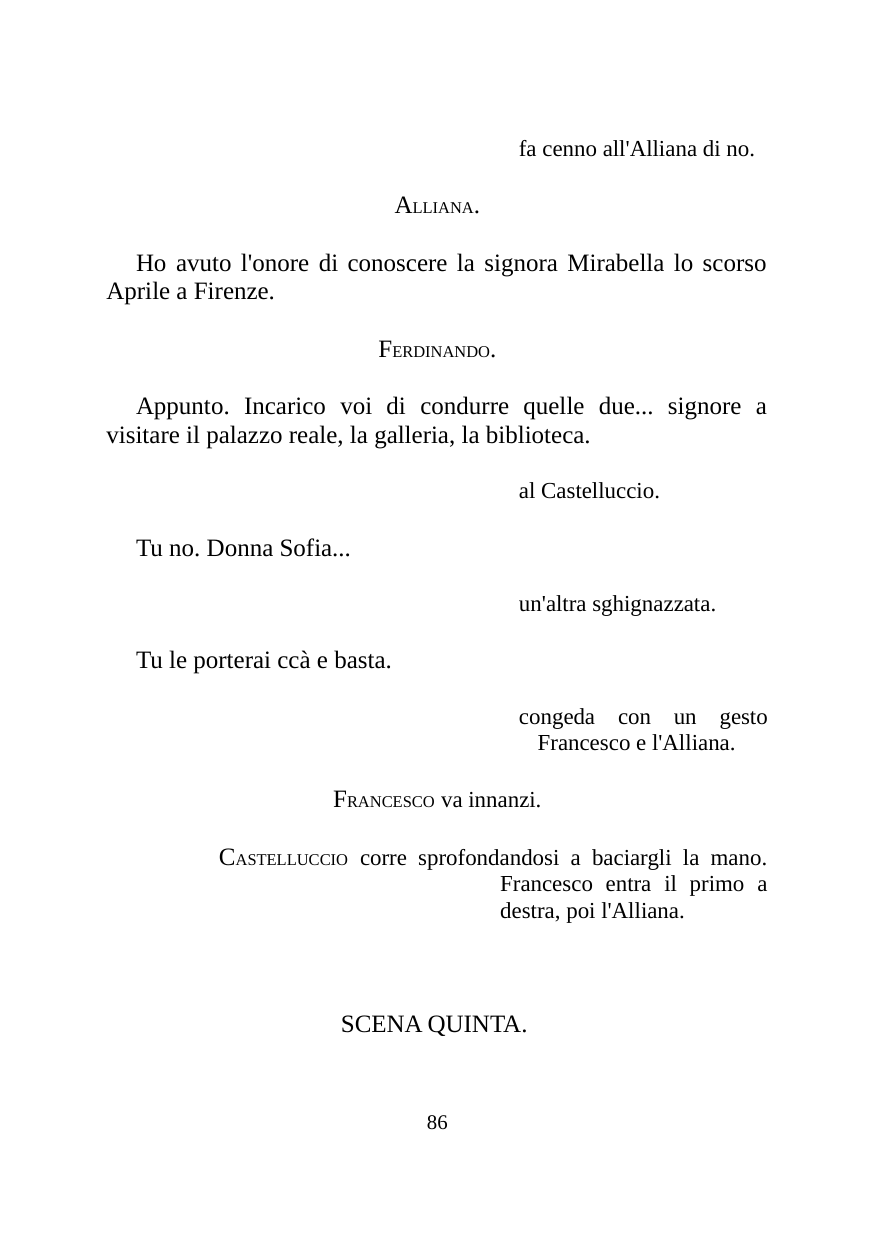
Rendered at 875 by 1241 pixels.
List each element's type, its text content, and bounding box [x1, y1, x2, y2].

text Alliana. [106, 190, 768, 219]
text Ferdinando. [106, 334, 768, 363]
text congeda con un gesto Francesco e l'Alliana. [519, 703, 768, 756]
text Tu le porterai ccà e basta. [106, 645, 768, 674]
text Tu no. Donna Sofia... [106, 533, 768, 561]
text fa cenno all'Alliana di no. [519, 135, 768, 161]
text al Castelluccio. [519, 478, 768, 504]
text Francesco va innanzi. [106, 784, 768, 813]
text un'altra sghignazzata. [519, 590, 768, 617]
text SCENA QUINTA. [106, 1009, 768, 1038]
text Appunto. Incarico voi di condurre quelle due... signore a visitare il palazzo reale, la galleria, la biblioteca. [106, 391, 768, 449]
text Castelluccio corre sprofondandosi a baciargli la mano. Francesco entra il primo a destra, poi l'Alliana. [219, 842, 768, 923]
text Ho avuto l'onore di conoscere la signora Mirabella lo scorso Aprile a Firenze. [106, 248, 768, 305]
